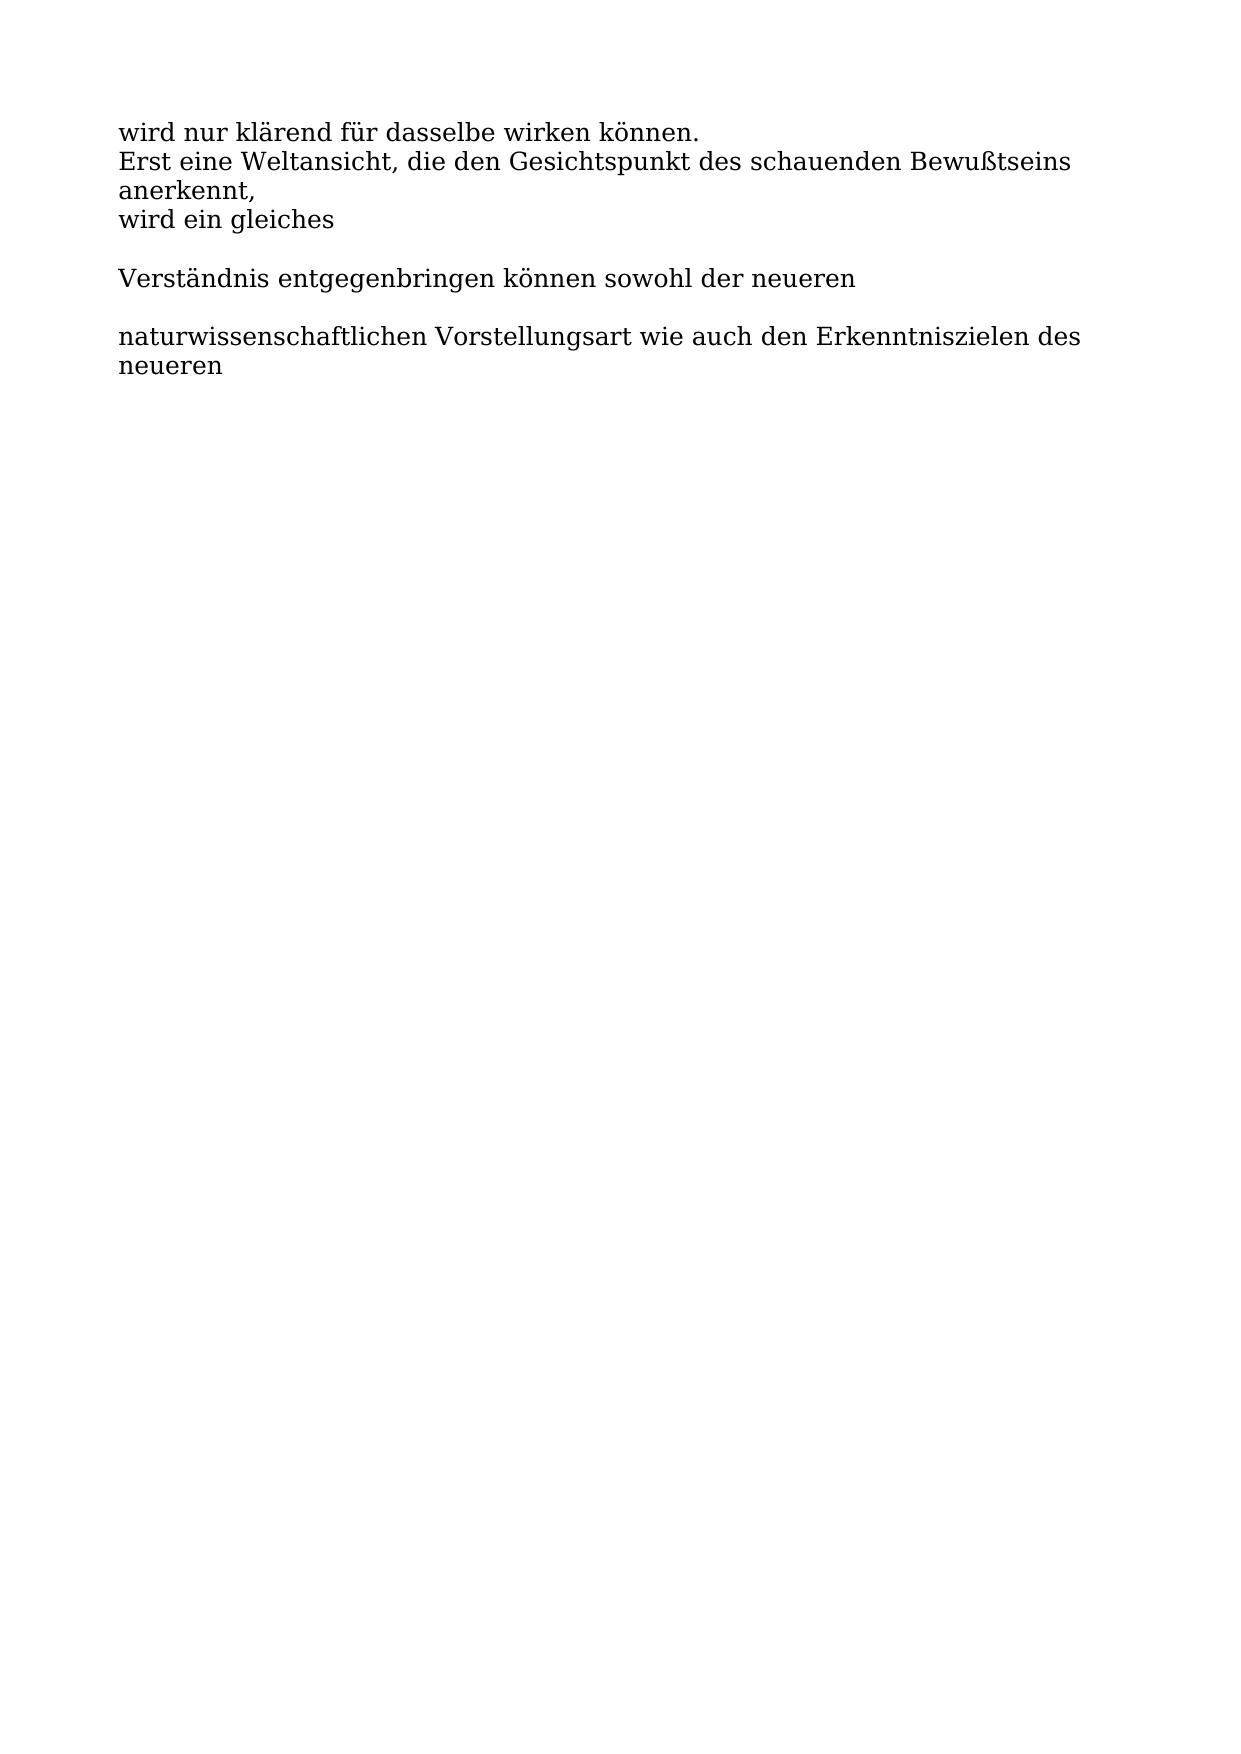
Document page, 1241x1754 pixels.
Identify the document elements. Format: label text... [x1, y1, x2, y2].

text Verständnis entgegenbringen können sowohl der neueren [118, 264, 1122, 293]
text wird ein gleiches [118, 206, 1122, 235]
text Erst eine Weltansicht, die den Gesichtspunkt des schauenden Bewußtseins anerkennt, [118, 147, 1122, 206]
text wird nur klärend für dasselbe wirken können. [118, 118, 1122, 147]
text naturwissenschaftlichen Vorstellungsart wie auch den Erkenntniszielen des neueren [118, 322, 1122, 381]
